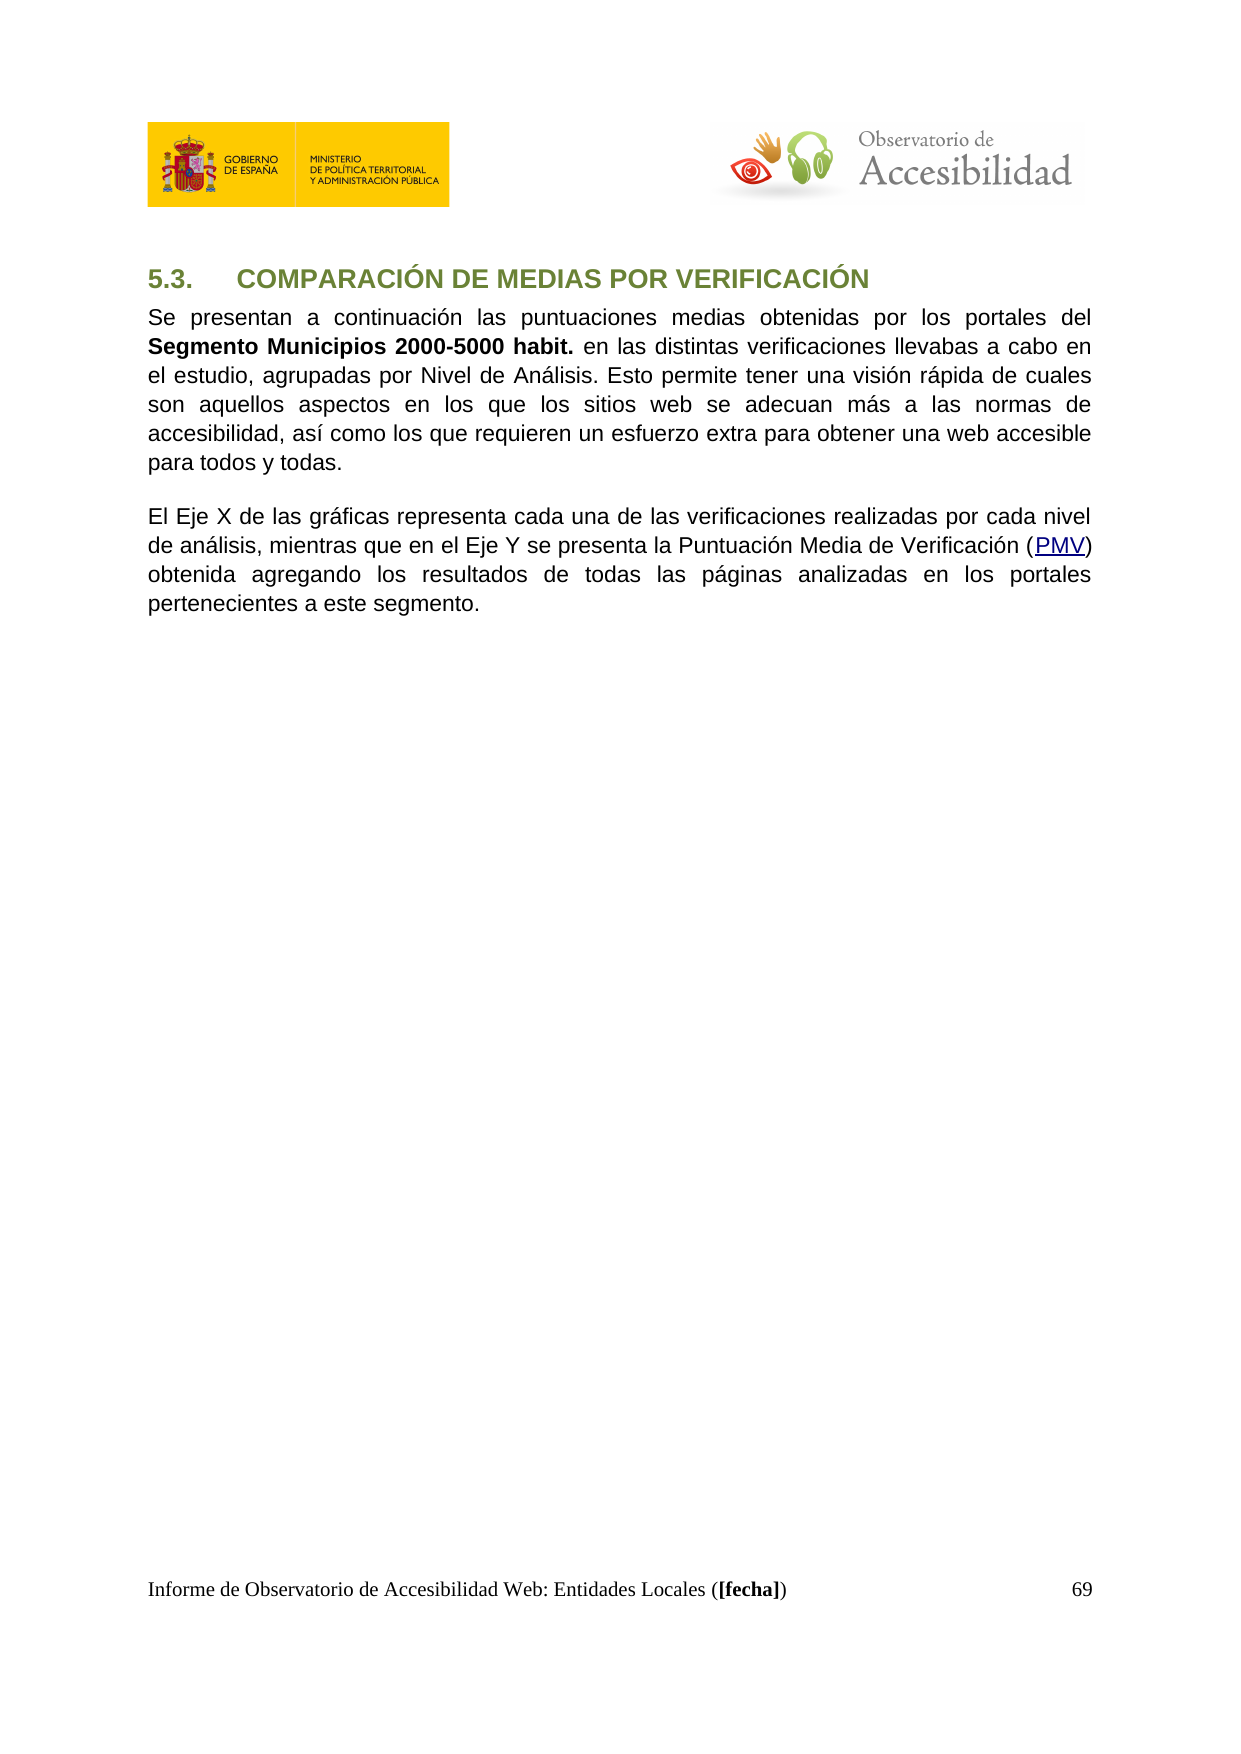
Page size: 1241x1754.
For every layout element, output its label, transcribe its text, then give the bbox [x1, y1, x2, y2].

list Comparación de medias por verificación [148, 263, 1092, 294]
picture [147, 122, 450, 207]
text El Eje X de las gráficas representa cada una de las verificaciones realizadas por cada nivel de análisis, mientras que en el Eje Y se presenta la Puntuación Media de Verificación (PMV) obtenida agregando los resultados de todas las páginas analizadas en los portales pertenecientes a este segmento. [148, 503, 1092, 616]
text Se presentan a continuación las puntuaciones medias obtenidas por los portales del Segmento Municipios 2000-5000 habit. en las distintas verificaciones llevabas a cabo en el estudio, agrupadas por Nivel de Análisis. Esto permite tener una visión rápida de cuales son aquellos aspectos en los que los sitios web se adecuan más a las normas de accesibilidad, así como los que requieren un esfuerzo extra para obtener una web accesible para todos y todas. [148, 304, 1092, 475]
picture [710, 122, 1086, 205]
